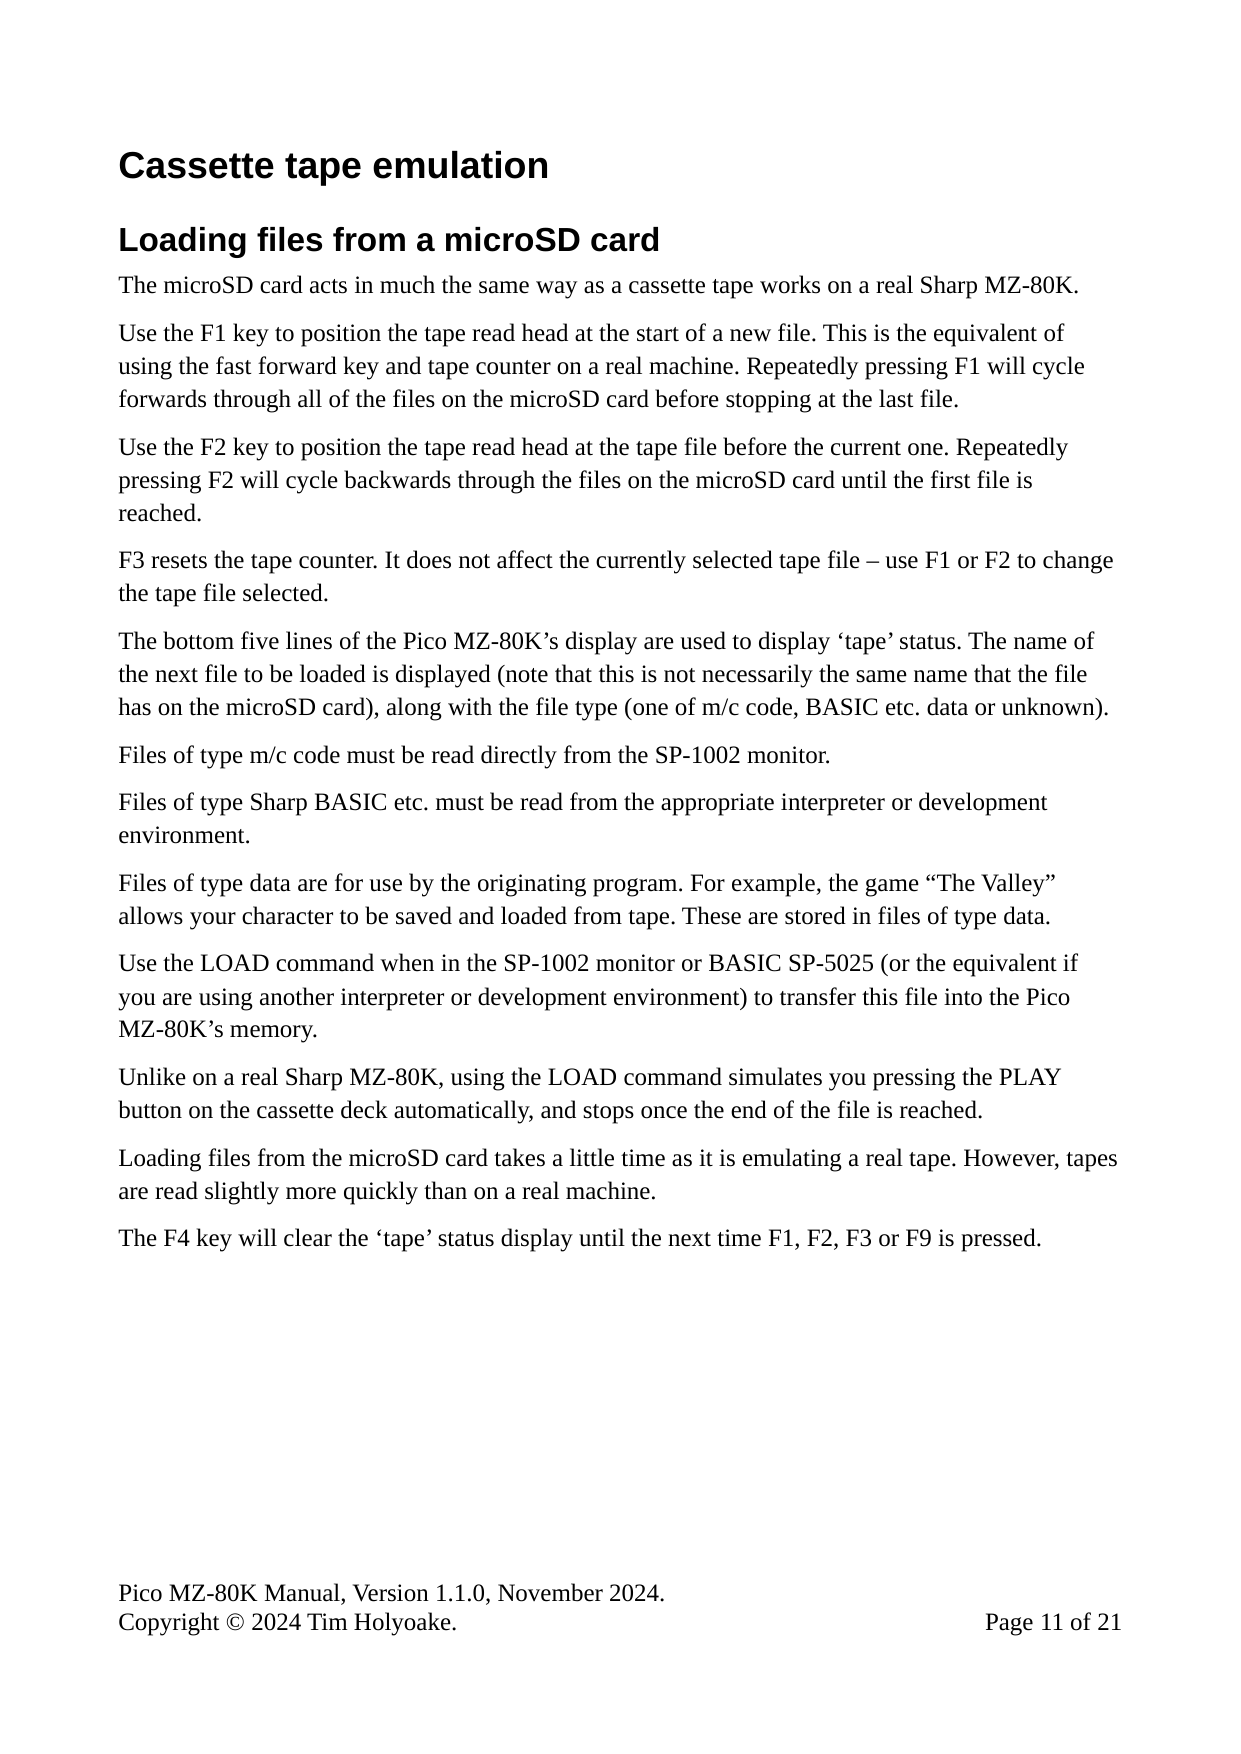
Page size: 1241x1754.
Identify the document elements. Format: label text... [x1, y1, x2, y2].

subtitle Loading files from a microSD card [118, 219, 1122, 258]
text Files of type Sharp BASIC etc. must be read from the appropriate interpreter or development environment. [118, 787, 1122, 849]
text Loading files from the microSD card takes a little time as it is emulating a real tape. However, tapes are read slightly more quickly than on a real machine. [118, 1143, 1122, 1204]
text Use the F1 key to position the tape read head at the start of a new file. This is the equivalent of using the fast forward key and tape counter on a real machine. Repeatedly pressing F1 will cycle forwards through all of the files on the microSD card before stopping at the last file. [118, 318, 1122, 413]
text The F4 key will clear the ‘tape’ status display until the next time F1, F2, F3 or F9 is pressed. [118, 1223, 1122, 1252]
text The microSD card acts in much the same way as a cassette tape works on a real Sharp MZ-80K. [118, 271, 1122, 299]
text Files of type m/c code must be read directly from the SP-1002 monitor. [118, 740, 1122, 768]
text Use the LOAD command when in the SP-1002 monitor or BASIC SP-5025 (or the equivalent if you are using another interpreter or development environment) to transfer this file into the Pico MZ-80K’s memory. [118, 948, 1122, 1043]
text Use the F2 key to position the tape read head at the tape file before the current one. Repeatedly pressing F2 will cycle backwards through the files on the microSD card until the first file is reached. [118, 432, 1122, 527]
subtitle Cassette tape emulation [118, 143, 1122, 186]
text F3 resets the tape counter. It does not affect the currently selected tape file – use F1 or F2 to change the tape file selected. [118, 545, 1122, 607]
text Files of type data are for use by the originating program. For example, the game “The Valley” allows your character to be saved and loaded from tape. These are stored in files of type data. [118, 868, 1122, 930]
text Unlike on a real Sharp MZ-80K, using the LOAD command simulates you pressing the PLAY button on the cassette deck automatically, and stops once the end of the file is reached. [118, 1062, 1122, 1124]
text The bottom five lines of the Pico MZ-80K’s display are used to display ‘tape’ status. The name of the next file to be loaded is displayed (note that this is not necessarily the same name that the file has on the microSD card), along with the file type (one of m/c code, BASIC etc. data or unknown). [118, 626, 1122, 721]
